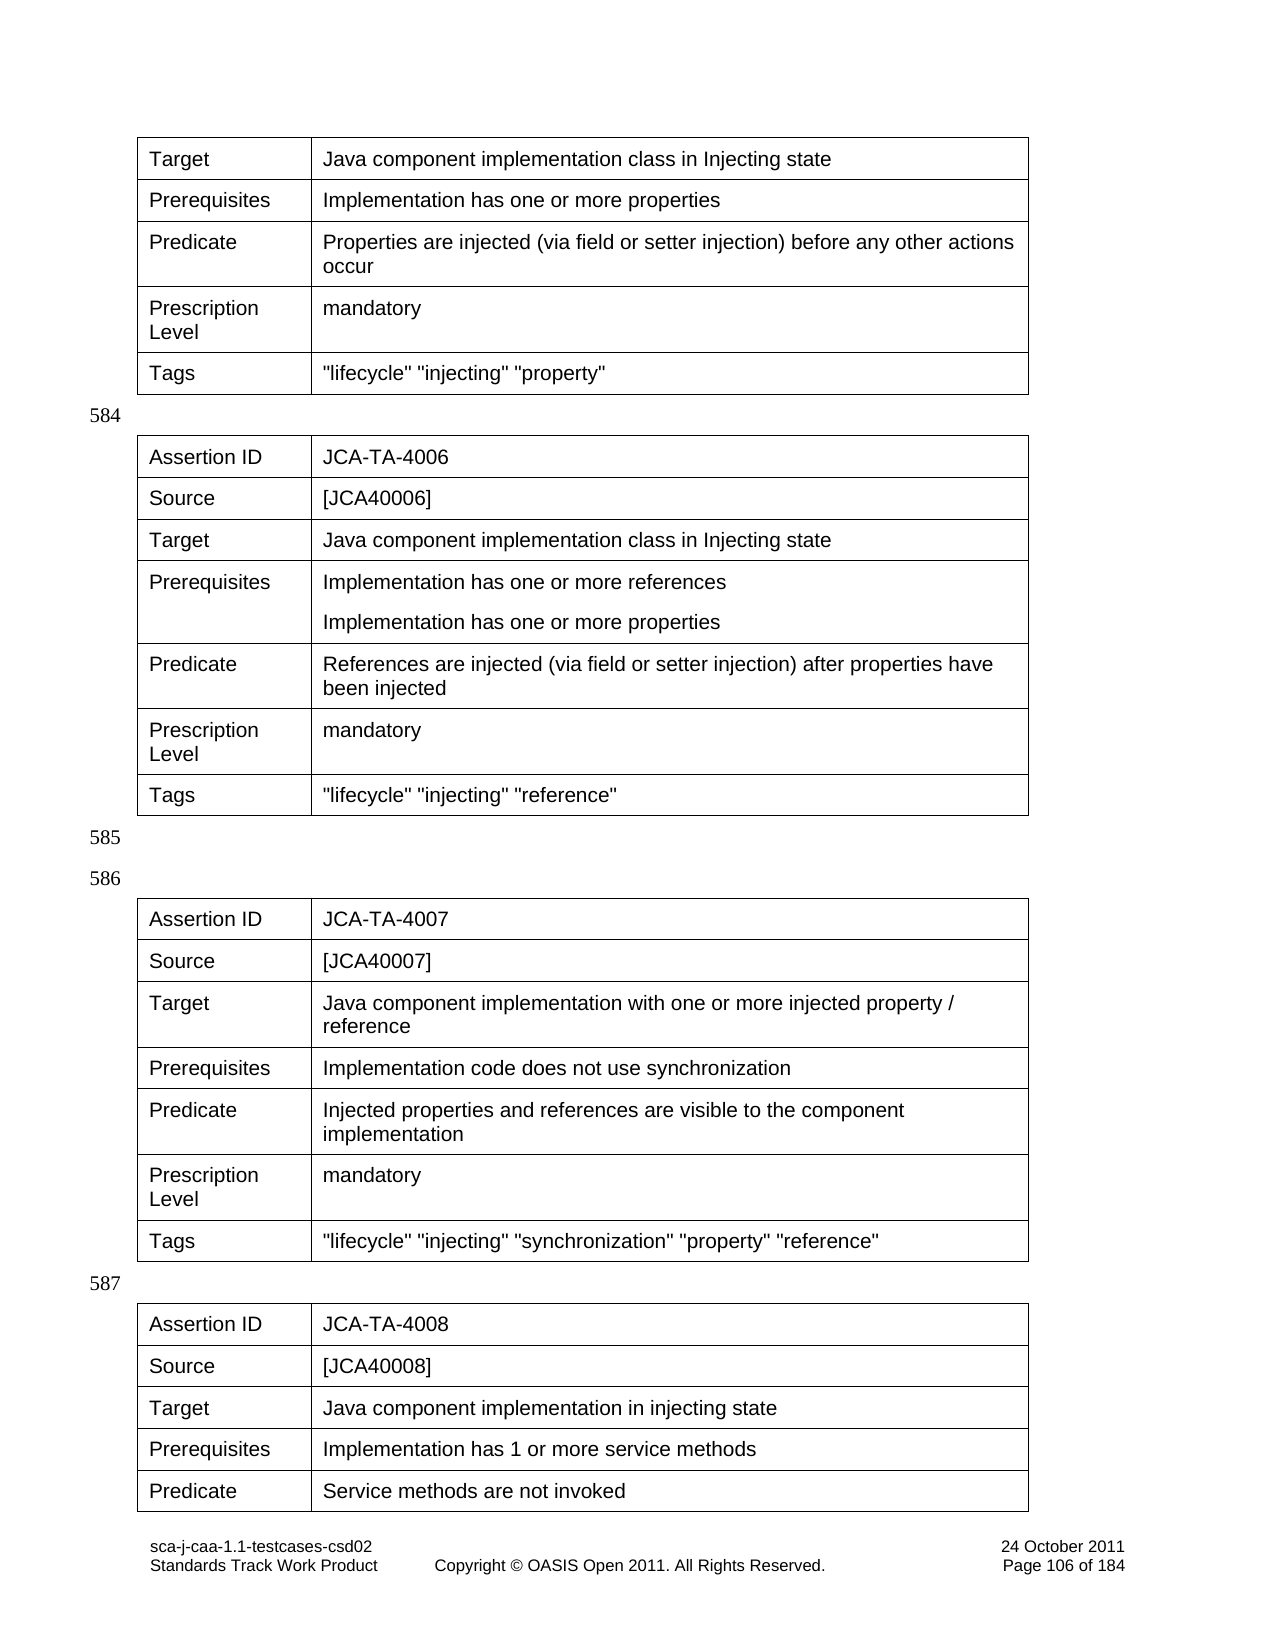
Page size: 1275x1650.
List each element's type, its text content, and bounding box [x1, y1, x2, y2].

table_cell Prescription Level [138, 1155, 311, 1219]
table_cell Tags [138, 775, 311, 815]
table_cell Implementation has 1 or more service methods [312, 1429, 1028, 1469]
table_cell Source [138, 940, 311, 981]
table_cell mandatory [312, 287, 1028, 352]
table_cell Prerequisites [138, 561, 311, 642]
table_cell [JCA40008] [312, 1346, 1028, 1386]
table_cell mandatory [312, 1155, 1028, 1219]
table_cell Prerequisites [138, 1429, 311, 1469]
table_cell Java component implementation in injecting state [312, 1387, 1028, 1428]
table_cell Java component implementation class in Injecting state [312, 520, 1028, 560]
table_cell Implementation code does not use synchronization [312, 1048, 1028, 1088]
table_cell Injected properties and references are visible to the component implementation [312, 1089, 1028, 1154]
table_cell Target [138, 1387, 311, 1428]
table_cell Tags [138, 1221, 311, 1261]
table_cell Java component implementation class in Injecting state [312, 138, 1028, 179]
table_cell Implementation has one or more references Implementation has one or more properties [312, 561, 1028, 642]
table_cell Prerequisites [138, 180, 311, 221]
table_header Assertion ID [138, 1304, 311, 1344]
table_cell Prerequisites [138, 1048, 311, 1088]
table_cell Properties are injected (via field or setter injection) before any other actions occur [312, 222, 1028, 286]
table_cell Target [138, 520, 311, 560]
table_cell Prescription Level [138, 287, 311, 352]
table_cell Source [138, 1346, 311, 1386]
table_header Assertion ID [138, 899, 311, 939]
table_cell Predicate [138, 1471, 311, 1511]
table_cell Predicate [138, 1089, 311, 1154]
table_header JCA-TA-4007 [312, 899, 1028, 939]
table_cell Java component implementation with one or more injected property / reference [312, 982, 1028, 1047]
table_cell mandatory [312, 709, 1028, 774]
table_header JCA-TA-4006 [312, 436, 1028, 477]
table_header Assertion ID [138, 436, 311, 477]
table_cell References are injected (via field or setter injection) after properties have been injected [312, 644, 1028, 708]
table_cell Predicate [138, 222, 311, 286]
table_cell Predicate [138, 644, 311, 708]
table_cell Service methods are not invoked [312, 1471, 1028, 1511]
table_cell Tags [138, 353, 311, 393]
table_header JCA-TA-4008 [312, 1304, 1028, 1344]
table_cell Source [138, 478, 311, 518]
table_cell Prescription Level [138, 709, 311, 774]
table_cell "lifecycle" "injecting" "property" [312, 353, 1028, 393]
table_cell Target [138, 982, 311, 1047]
table_cell [JCA40006] [312, 478, 1028, 518]
table_cell [JCA40007] [312, 940, 1028, 981]
table_cell "lifecycle" "injecting" "reference" [312, 775, 1028, 815]
table_cell Target [138, 138, 311, 179]
table_cell Implementation has one or more properties [312, 180, 1028, 221]
table_cell "lifecycle" "injecting" "synchronization" "property" "reference" [312, 1221, 1028, 1261]
